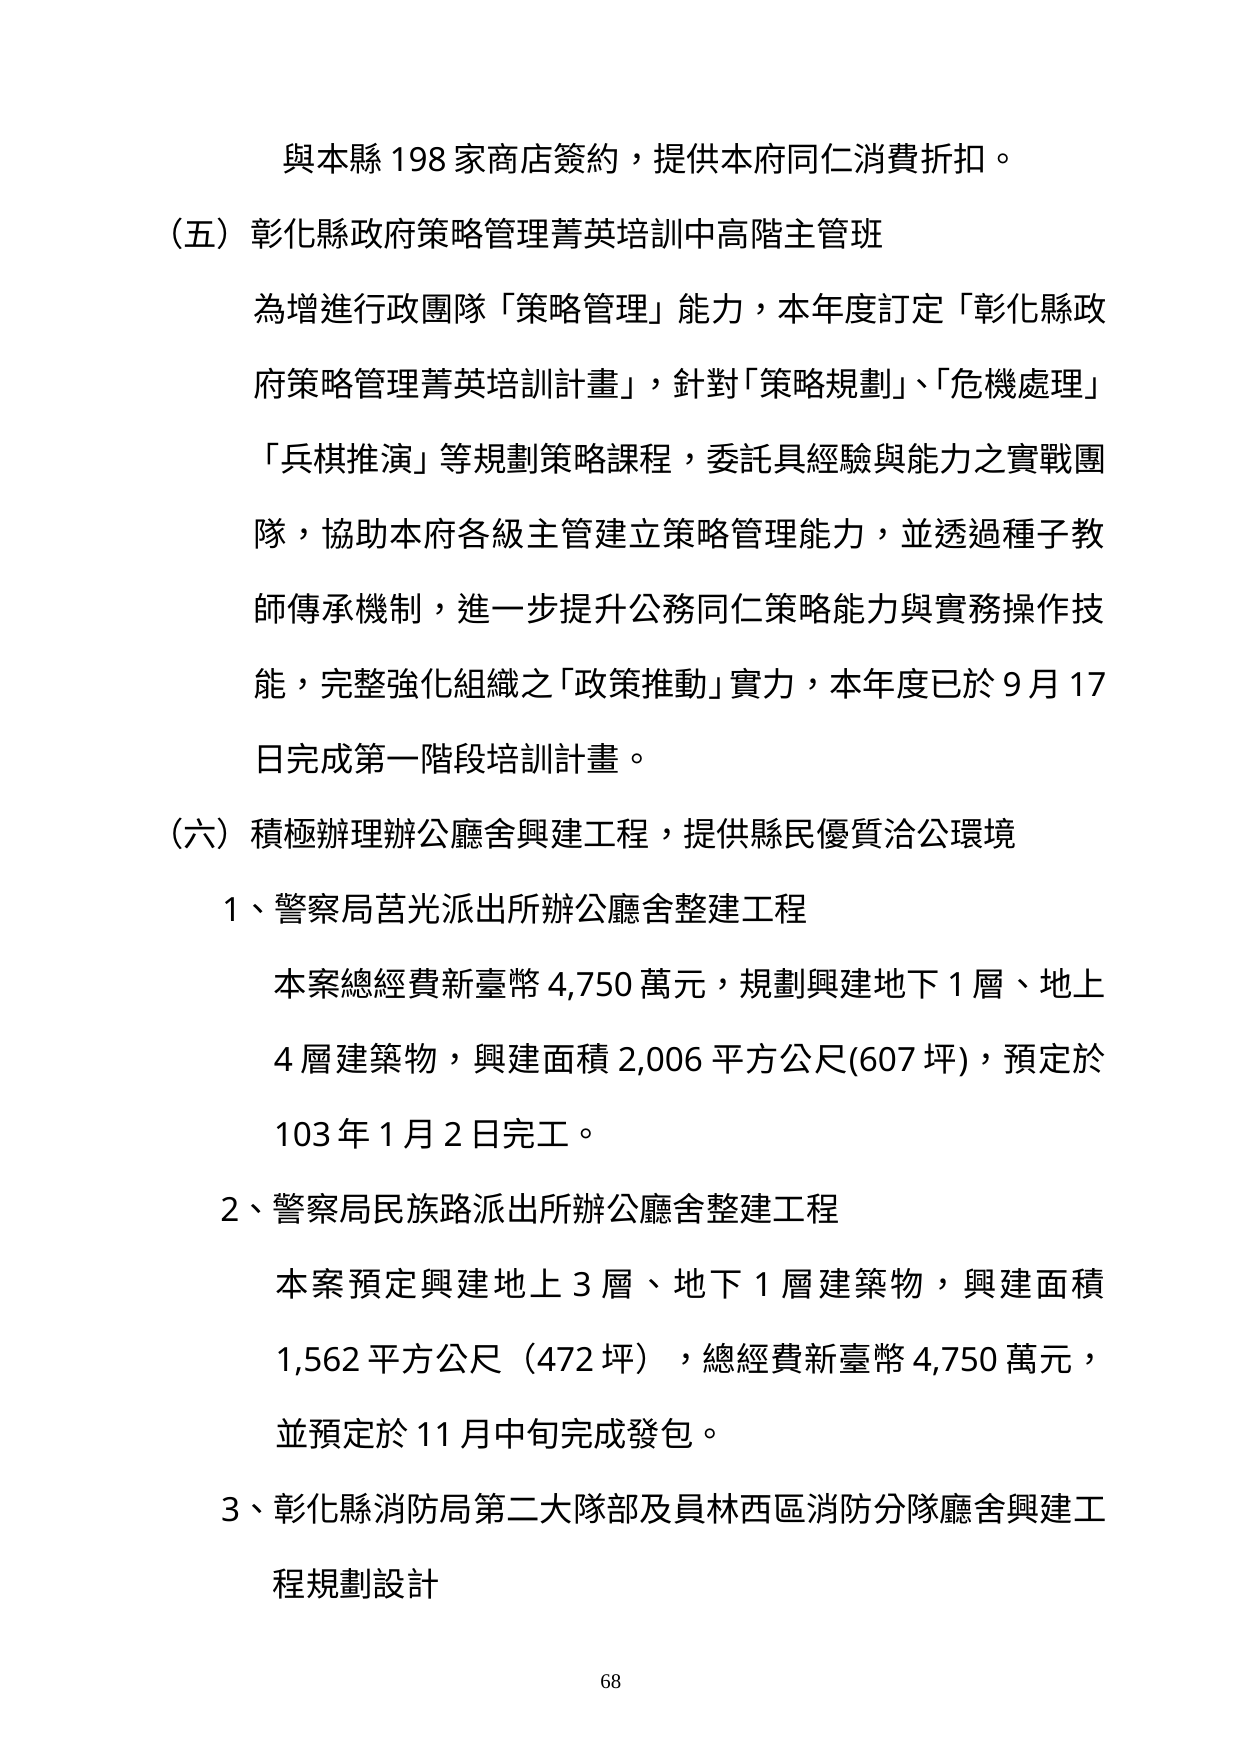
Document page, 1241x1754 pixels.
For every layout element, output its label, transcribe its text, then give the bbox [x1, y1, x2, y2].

text 本案總經費新臺幣4,750萬元，規劃興建地下1層、地上4層建築物，興建面積2,006平方公尺(607坪)，預定於103年1月2日完工。 [274, 945, 1106, 1170]
text 為增進行政團隊「策略管理」能力，本年度訂定「彰化縣政府策略管理菁英培訓計畫」，針對「策略規劃」、「危機處理」、「兵棋推演」等規劃策略課程，委託具經驗與能力之實戰團隊，協助本府各級主管建立策略管理能力，並透過種子教師傳承機制，進一步提升公務同仁策略能力與實務操作技能，完整強化組織之「政策推動」實力，本年度已於9月17日完成第一階段培訓計畫。 [253, 270, 1106, 795]
text （五）彰化縣政府策略管理菁英培訓中高階主管班 [150, 195, 1106, 270]
text （六）積極辦理辦公廳舍興建工程，提供縣民優質洽公環境 [150, 795, 1106, 870]
text 本案預定興建地上3層、地下1層建築物，興建面積1,562平方公尺（472坪），總經費新臺幣4,750萬元，並預定於11月中旬完成發包。 [275, 1245, 1106, 1470]
text 2、警察局民族路派出所辦公廳舍整建工程 [220, 1170, 1106, 1245]
text 1、警察局莒光派出所辦公廳舍整建工程 [222, 870, 1106, 945]
text 3、彰化縣消防局第二大隊部及員林西區消防分隊廳舍興建工程規劃設計 [221, 1470, 1106, 1620]
text 與本縣198家商店簽約，提供本府同仁消費折扣。 [283, 120, 1106, 195]
